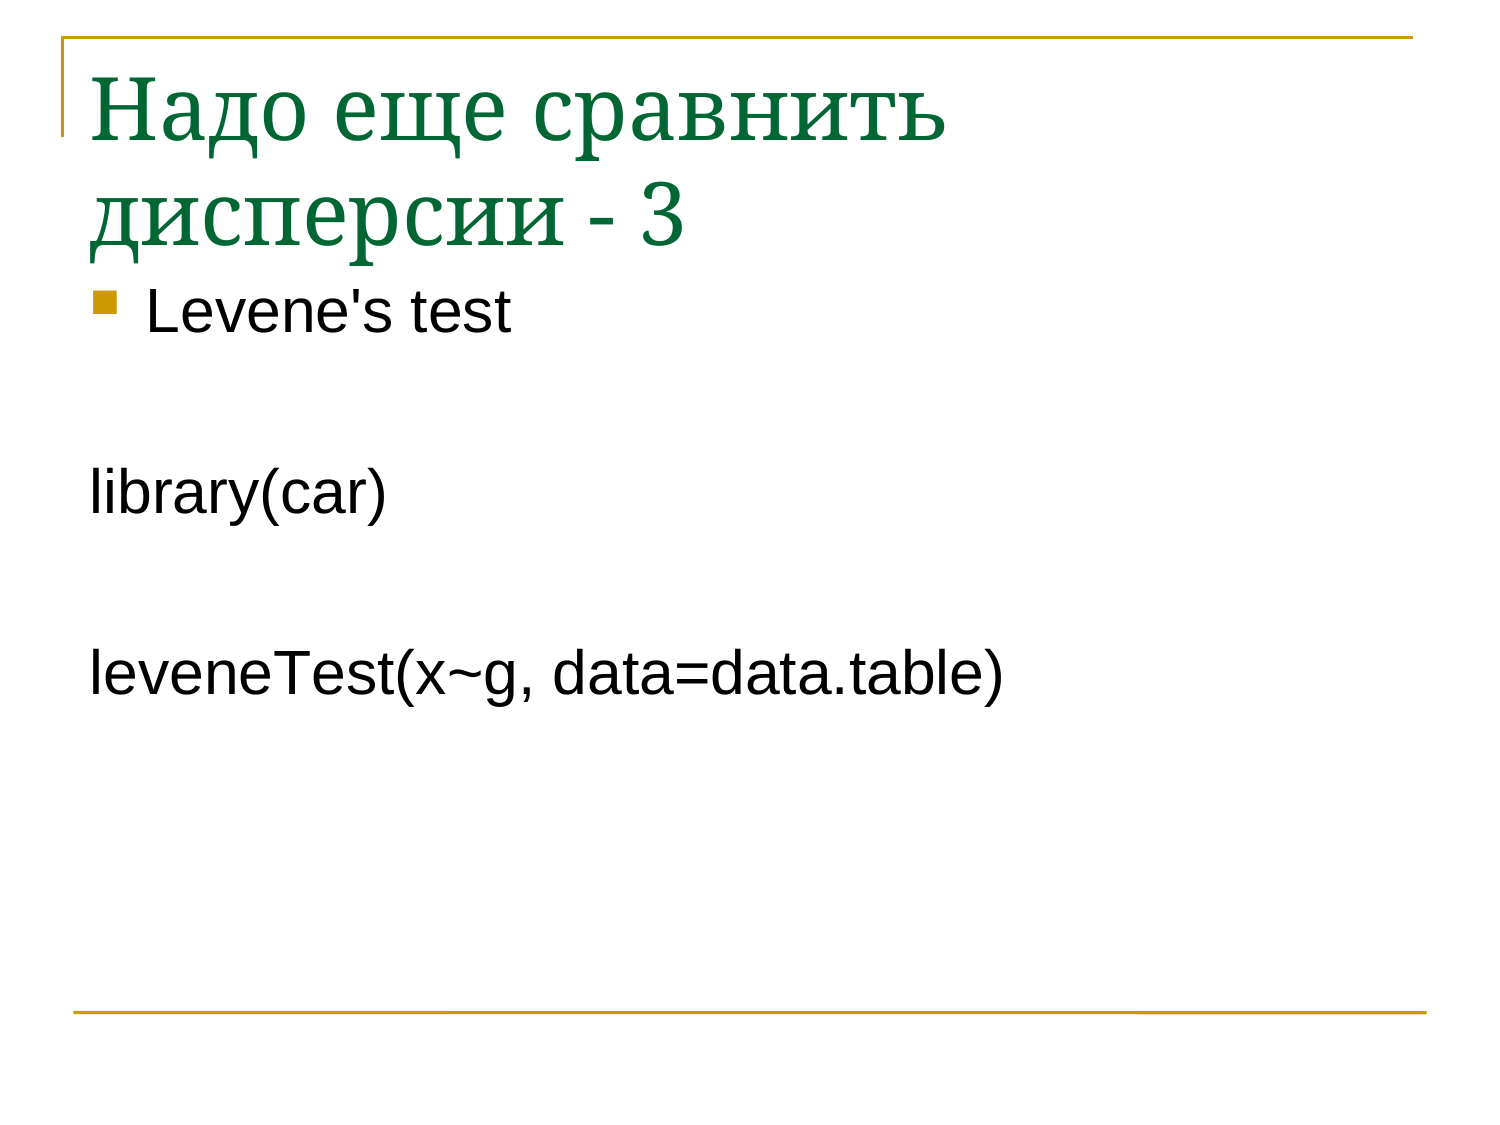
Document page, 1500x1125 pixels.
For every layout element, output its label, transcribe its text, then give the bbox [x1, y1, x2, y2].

list Levene's test library(car) leveneTest(x~g, data=data.table) [75, 262, 1425, 1006]
title Надо еще сравнить дисперсии - 3 [75, 45, 1425, 233]
